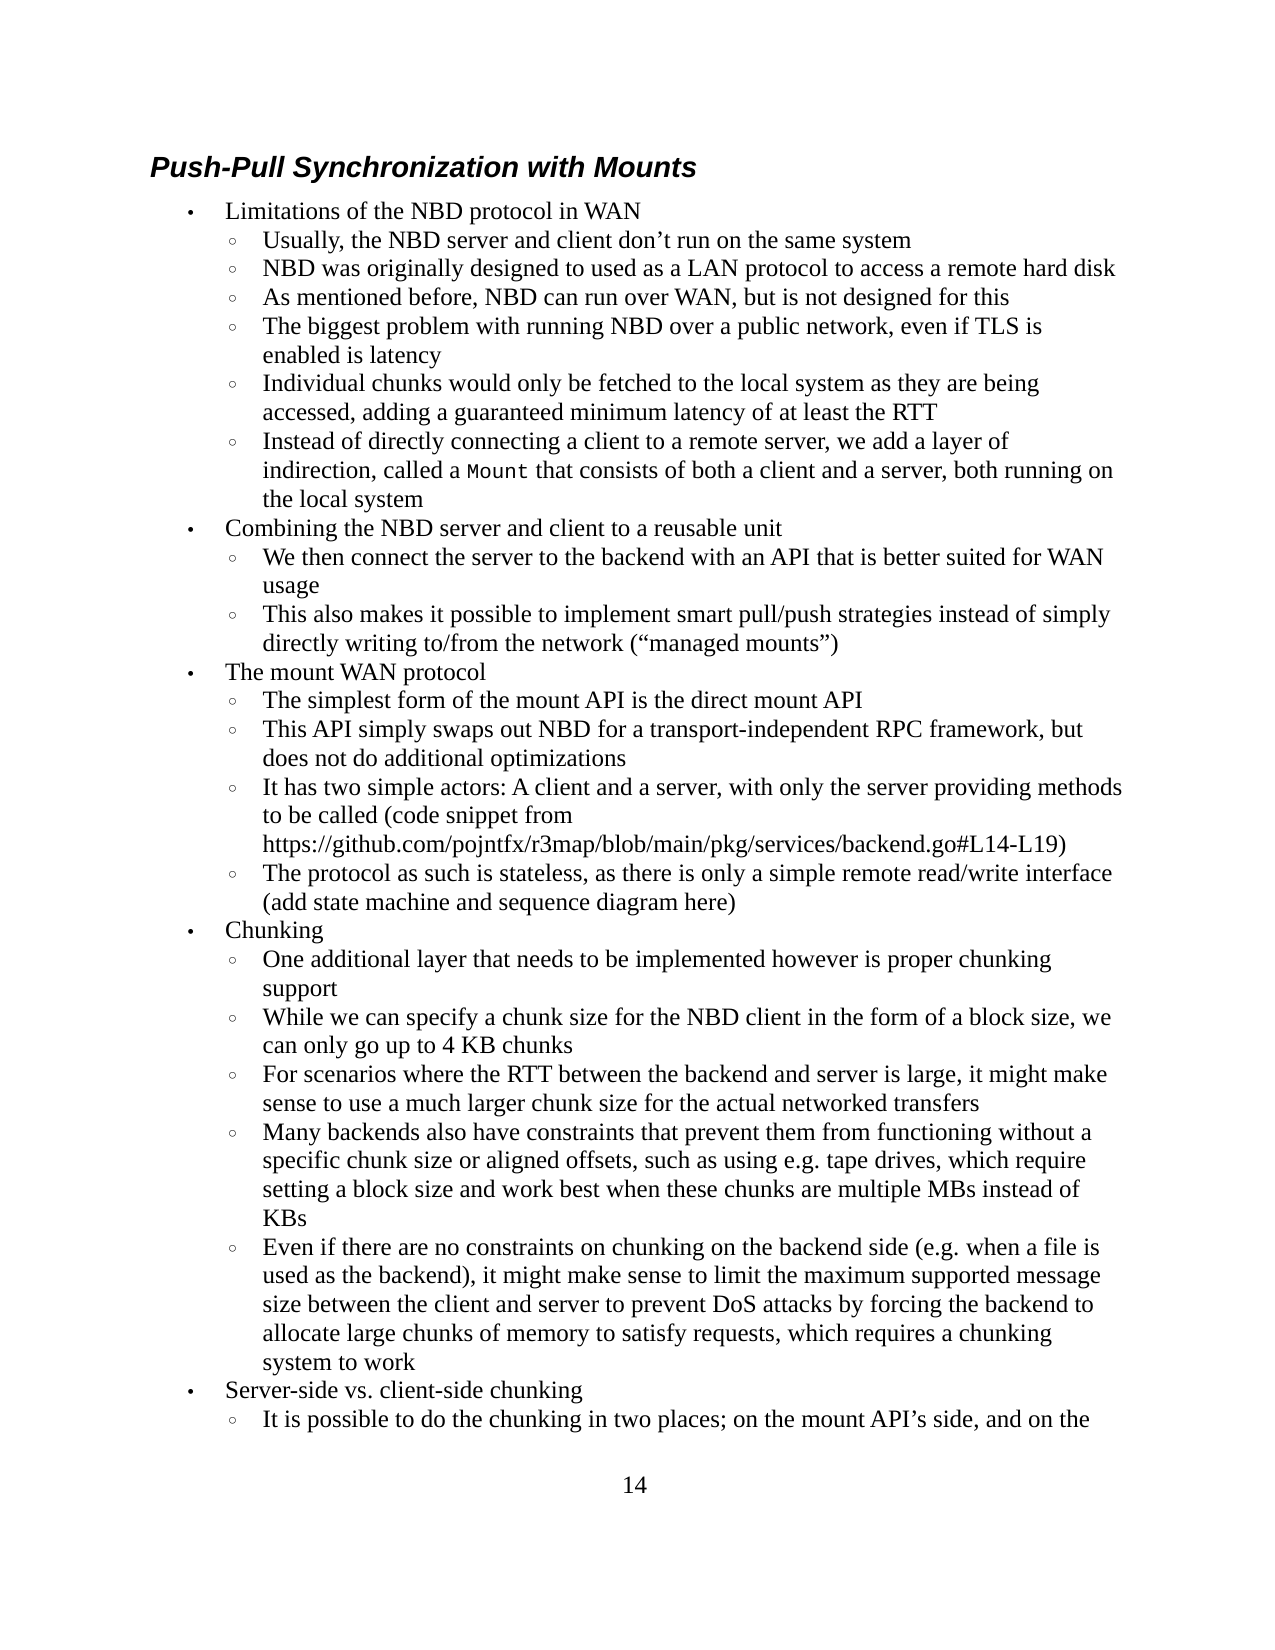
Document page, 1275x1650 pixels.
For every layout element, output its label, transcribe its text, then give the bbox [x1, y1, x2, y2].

list The protocol as such is stateless, as there is only a simple remote read/write interface (add state machine and sequence diagram here) [225, 858, 1125, 916]
list We then connect the server to the backend with an API that is better suited for WAN usage [225, 542, 1125, 599]
list Instead of directly connecting a client to a remote server, we add a layer of indirection, called a Mount that consists of both a client and a server, both running on the local system [225, 426, 1125, 513]
list Individual chunks would only be fetched to the local system as they are being accessed, adding a guaranteed minimum latency of at least the RTT [225, 368, 1125, 426]
list As mentioned before, NBD can run over WAN, but is not designed for this [225, 282, 1125, 311]
list While we can specify a chunk size for the NBD client in the form of a block size, we can only go up to 4 KB chunks [225, 1002, 1125, 1059]
list Server-side vs. client-side chunking [187, 1376, 1125, 1404]
list Combining the NBD server and client to a reusable unit [187, 513, 1125, 542]
list It has two simple actors: A client and a server, with only the server providing methods to be called (code snippet from https://github.com/pojntfx/r3map/blob/main/pkg/services/backend.go#L14-L19) [225, 772, 1125, 858]
list Usually, the NBD server and client don’t run on the same system [225, 225, 1125, 253]
list Even if there are no constraints on chunking on the backend side (e.g. when a file is used as the backend), it might make sense to limit the maximum supported message size between the client and server to prevent DoS attacks by forcing the backend to allocate large chunks of memory to satisfy requests, which requires a chunking system to work [225, 1232, 1125, 1376]
list This API simply swaps out NBD for a transport-independent RPC framework, but does not do additional optimizations [225, 714, 1125, 772]
list Chunking [187, 916, 1125, 944]
list It is possible to do the chunking in two places; on the mount API’s side, and on the [225, 1404, 1125, 1433]
list The mount WAN protocol [187, 657, 1125, 686]
list Many backends also have constraints that prevent them from functioning without a specific chunk size or aligned offsets, such as using e.g. tape drives, which require setting a block size and work best when these chunks are multiple MBs instead of KBs [225, 1117, 1125, 1232]
list Limitations of the NBD protocol in WAN [187, 196, 1125, 225]
subtitle Push-Pull Synchronization with Mounts [150, 150, 1125, 183]
list This also makes it possible to implement smart pull/push strategies instead of simply directly writing to/from the network (“managed mounts”) [225, 599, 1125, 657]
list The simplest form of the mount API is the direct mount API [225, 686, 1125, 714]
list One additional layer that needs to be implemented however is proper chunking support [225, 944, 1125, 1002]
list The biggest problem with running NBD over a public network, even if TLS is enabled is latency [225, 311, 1125, 368]
list For scenarios where the RTT between the backend and server is large, it might make sense to use a much larger chunk size for the actual networked transfers [225, 1059, 1125, 1117]
list NBD was originally designed to used as a LAN protocol to access a remote hard disk [225, 253, 1125, 282]
